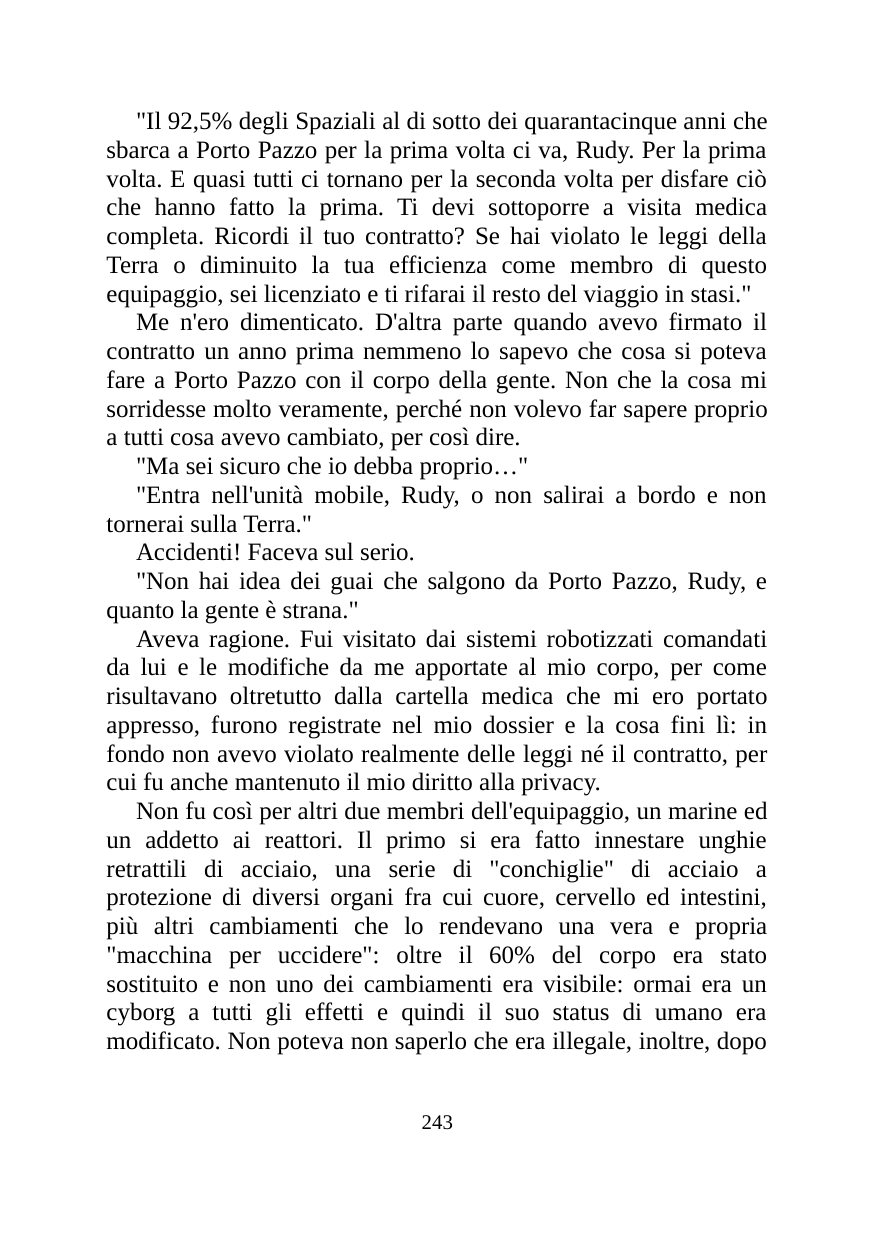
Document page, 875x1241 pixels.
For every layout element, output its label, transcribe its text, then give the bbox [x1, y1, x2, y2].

text "Il 92,5% degli Spaziali al di sotto dei quarantacinque anni che sbarca a Porto Pazzo per la prima volta ci va, Rudy. Per la prima volta. E quasi tutti ci tornano per la seconda volta per disfare ciò che hanno fatto la prima. Ti devi sottoporre a visita medica completa. Ricordi il tuo contratto? Se hai violato le leggi della Terra o diminuito la tua efficienza come membro di questo equipaggio, sei licenziato e ti rifarai il resto del viaggio in stasi." [106, 106, 768, 307]
text Non fu così per altri due membri dell'equipaggio, un marine ed un addetto ai reattori. Il primo si era fatto innestare unghie retrattili di acciaio, una serie di "conchiglie" di acciaio a protezione di diversi organi fra cui cuore, cervello ed intestini, più altri cambiamenti che lo rendevano una vera e propria "macchina per uccidere": oltre il 60% del corpo era stato sostituito e non uno dei cambiamenti era visibile: ormai era un cyborg a tutti gli effetti e quindi il suo status di umano era modificato. Non poteva non saperlo che era illegale, inoltre, dopo [106, 796, 768, 1055]
text "Entra nell'unità mobile, Rudy, o non salirai a bordo e non tornerai sulla Terra." [106, 480, 768, 537]
text "Ma sei sicuro che io debba proprio…" [106, 451, 768, 480]
text Aveva ragione. Fui visitato dai sistemi robotizzati comandati da lui e le modifiche da me apportate al mio corpo, per come risultavano oltretutto dalla cartella medica che mi ero portato appresso, furono registrate nel mio dossier e la cosa fini lì: in fondo non avevo violato realmente delle leggi né il contratto, per cui fu anche mantenuto il mio diritto alla privacy. [106, 624, 768, 796]
text Accidenti! Faceva sul serio. [106, 537, 768, 566]
text Me n'ero dimenticato. D'altra parte quando avevo firmato il contratto un anno prima nemmeno lo sapevo che cosa si poteva fare a Porto Pazzo con il corpo della gente. Non che la cosa mi sorridesse molto veramente, perché non volevo far sapere proprio a tutti cosa avevo cambiato, per così dire. [106, 307, 768, 451]
text "Non hai idea dei guai che salgono da Porto Pazzo, Rudy, e quanto la gente è strana." [106, 566, 768, 624]
